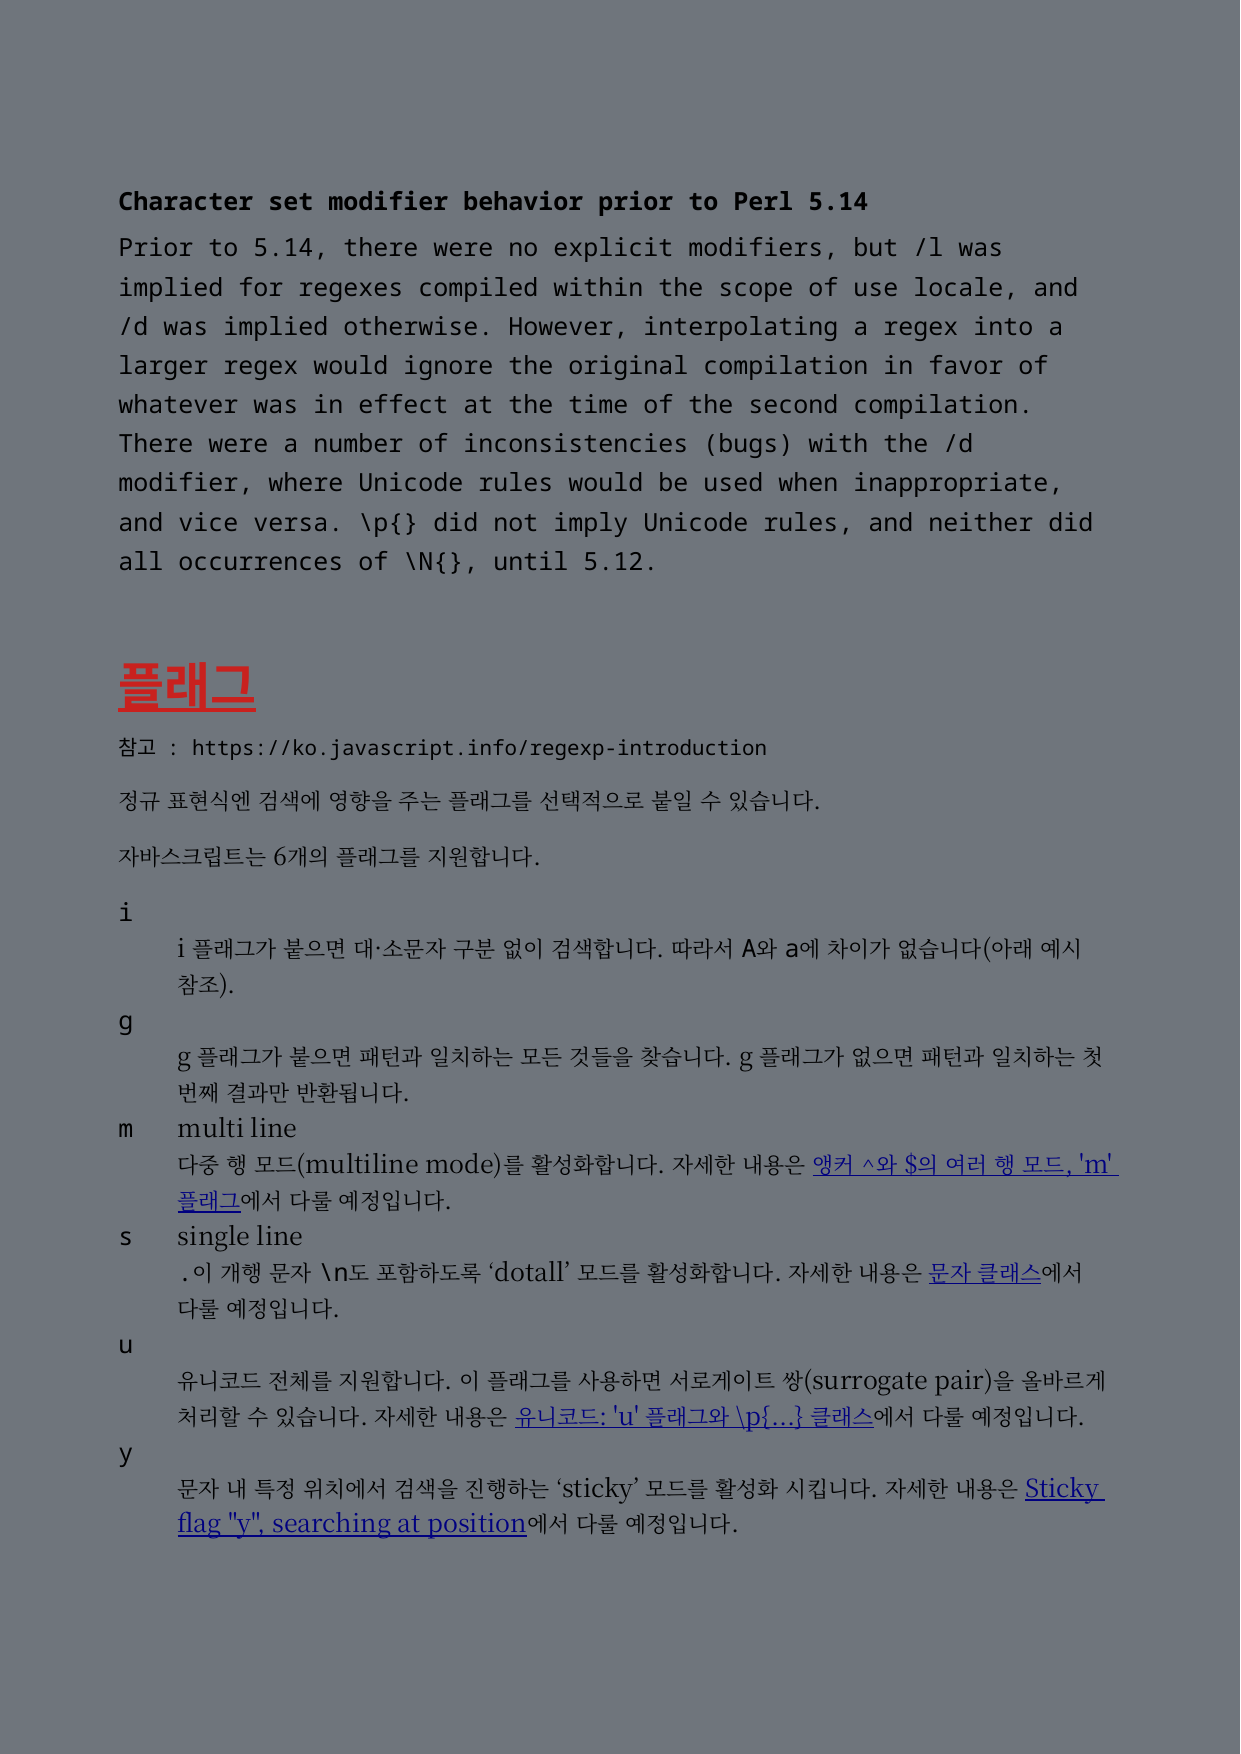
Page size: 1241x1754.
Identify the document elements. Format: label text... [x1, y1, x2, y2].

list 다중 행 모드(multiline mode)를 활성화합니다. 자세한 내용은 앵커 ^와 $의 여러 행 모드, 'm' 플래그에서 다룰 예정입니다. [177, 1144, 1122, 1216]
subtitle i [118, 892, 1122, 928]
list g 플래그가 붙으면 패턴과 일치하는 모든 것들을 찾습니다. g 플래그가 없으면 패턴과 일치하는 첫 번째 결과만 반환됩니다. [177, 1036, 1122, 1108]
list 문자 내 특정 위치에서 검색을 진행하는 ‘sticky’ 모드를 활성화 시킵니다. 자세한 내용은 Sticky flag "y", searching at position에서 다룰 예정입니다. [177, 1468, 1122, 1540]
list .이 개행 문자 \n도 포함하도록 ‘dotall’ 모드를 활성화합니다. 자세한 내용은 문자 클래스에서 다룰 예정입니다. [177, 1252, 1122, 1324]
subtitle m multi line [118, 1108, 1122, 1144]
subtitle s single line [118, 1216, 1122, 1252]
text 참고 : https://ko.javascript.info/regexp-introduction [118, 731, 1122, 762]
list 유니코드 전체를 지원합니다. 이 플래그를 사용하면 서로게이트 쌍(surrogate pair)을 올바르게 처리할 수 있습니다. 자세한 내용은 유니코드: 'u' 플래그와 \p{...} 클래스에서 다룰 예정입니다. [177, 1360, 1122, 1432]
text 정규 표현식엔 검색에 영향을 주는 플래그를 선택적으로 붙일 수 있습니다. [118, 781, 1122, 817]
subtitle y [118, 1432, 1122, 1468]
subtitle Character set modifier behavior prior to Perl 5.14 [118, 183, 1122, 218]
subtitle 플래그 [118, 646, 1122, 719]
list i 플래그가 붙으면 대·소문자 구분 없이 검색합니다. 따라서 A와 a에 차이가 없습니다(아래 예시 참조). [177, 928, 1122, 1000]
text Prior to 5.14, there were no explicit modifiers, but /l was implied for regexes compiled within the scope of use locale, and /d was implied otherwise. However, interpolating a regex into a larger regex would ignore the original compilation in favor of whatever was in effect at the time of the second compilation. There were a number of inconsistencies (bugs) with the /d modifier, where Unicode rules would be used when inappropriate, and vice versa. \p{} did not imply Unicode rules, and neither did all occurrences of \N{}, until 5.12. [118, 230, 1122, 577]
text 자바스크립트는 6개의 플래그를 지원합니다. [118, 837, 1122, 872]
subtitle u [118, 1324, 1122, 1360]
subtitle g [118, 1000, 1122, 1036]
